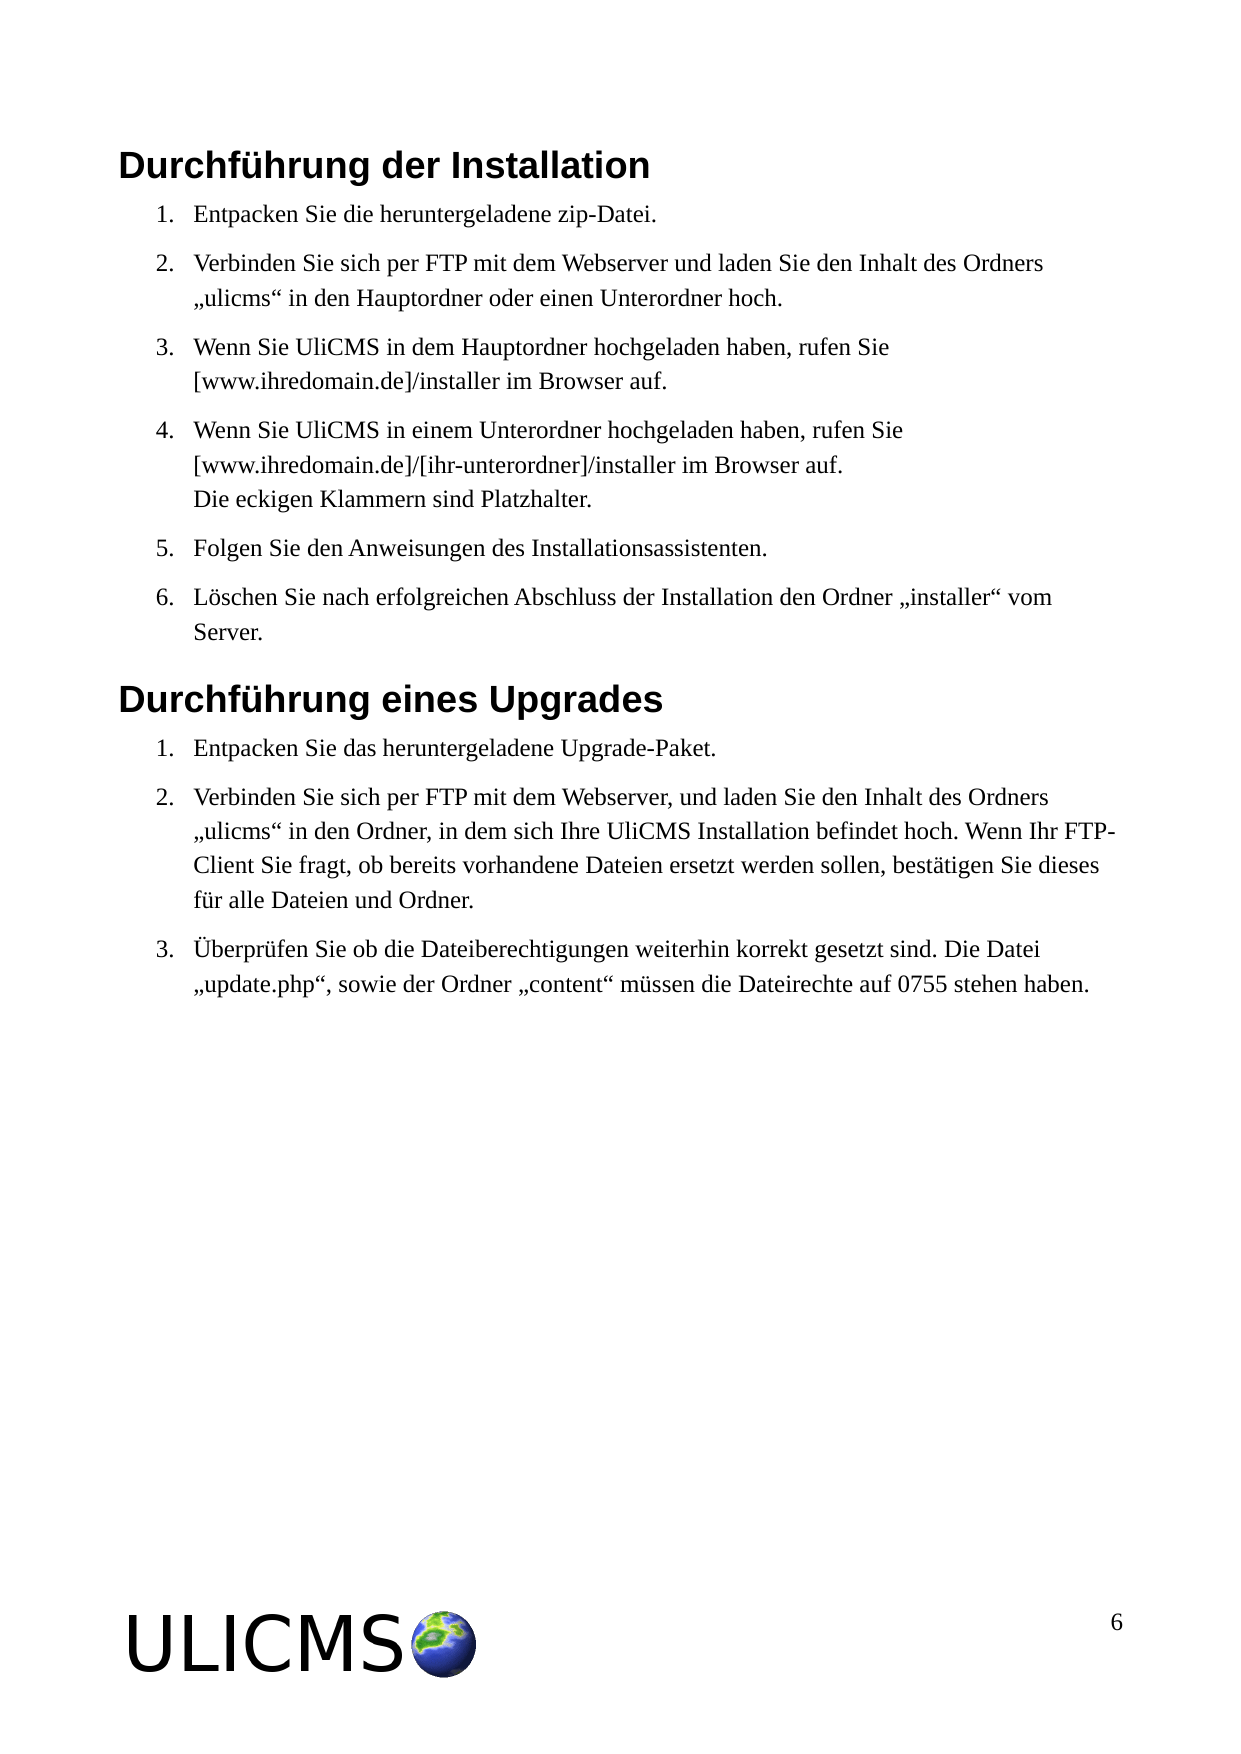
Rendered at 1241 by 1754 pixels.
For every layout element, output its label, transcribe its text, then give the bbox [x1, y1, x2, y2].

list Verbinden Sie sich per FTP mit dem Webserver und laden Sie den Inhalt des Ordners „ulicms“ in den Hauptordner oder einen Unterordner hoch. [156, 248, 1123, 312]
list Überprüfen Sie ob die Dateiberechtigungen weiterhin korrekt gesetzt sind. Die Datei „update.php“, sowie der Ordner „content“ müssen die Dateirechte auf 0755 stehen haben. [156, 934, 1123, 997]
list Löschen Sie nach erfolgreichen Abschluss der Installation den Ordner „installer“ vom Server. [156, 582, 1123, 646]
list Folgen Sie den Anweisungen des Installationsassistenten. [156, 533, 1123, 562]
picture [118, 1607, 479, 1681]
subtitle Durchführung der Installation [118, 143, 1123, 187]
list Entpacken Sie die heruntergeladene zip-Datei. [156, 199, 1123, 228]
subtitle Durchführung eines Upgrades [118, 676, 1123, 720]
list Entpacken Sie das heruntergeladene Upgrade-Paket. [156, 733, 1123, 761]
list Wenn Sie UliCMS in dem Hauptordner hochgeladen haben, rufen Sie [www.ihredomain.de]/installer im Browser auf. [156, 332, 1123, 395]
list Wenn Sie UliCMS in einem Unterordner hochgeladen haben, rufen Sie [www.ihredomain.de]/[ihr-unterordner]/installer im Browser auf. Die eckigen Klammern sind Platzhalter. [156, 415, 1123, 513]
list Verbinden Sie sich per FTP mit dem Webserver, und laden Sie den Inhalt des Ordners „ulicms“ in den Ordner, in dem sich Ihre UliCMS Installation befindet hoch. Wenn Ihr FTP-Client Sie fragt, ob bereits vorhandene Dateien ersetzt werden sollen, bestätigen Sie dieses für alle Dateien und Ordner. [156, 782, 1123, 914]
